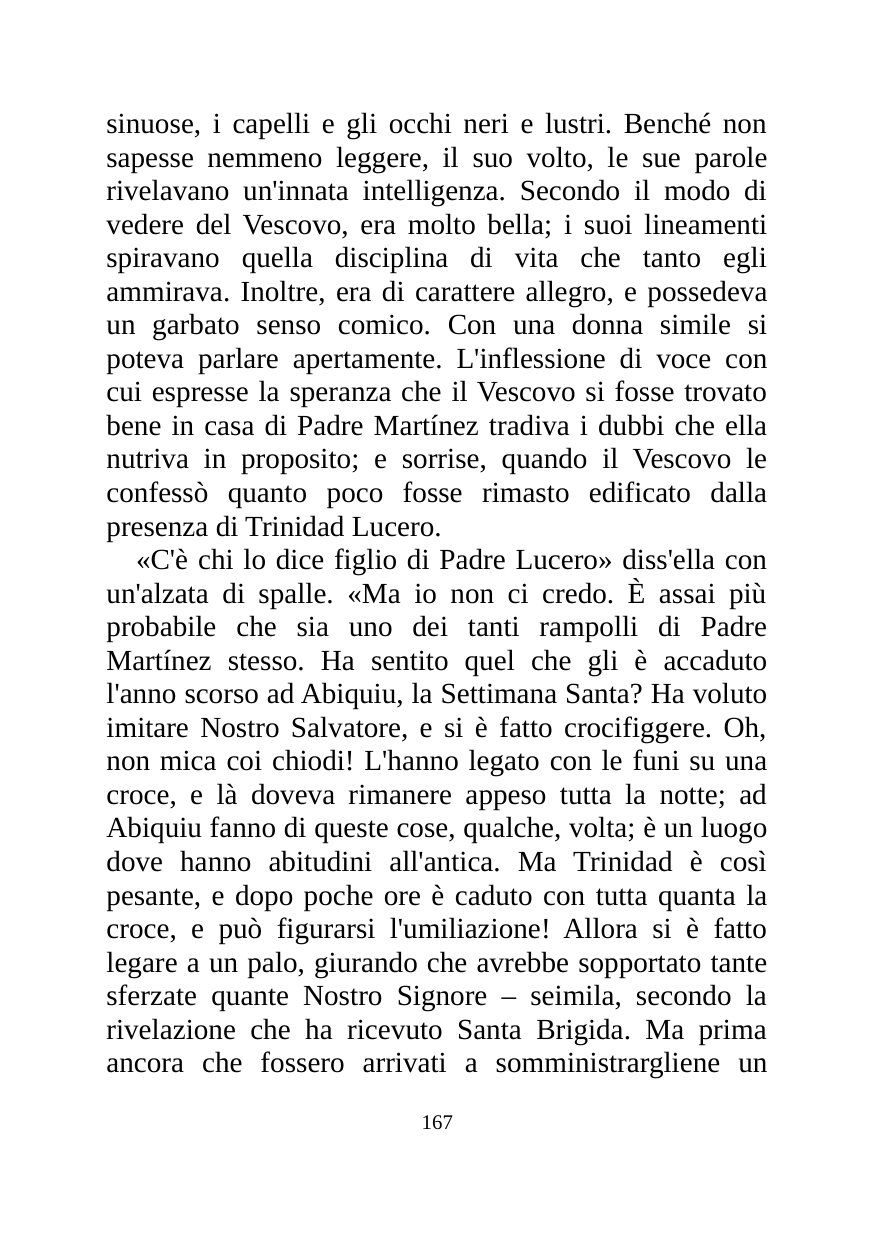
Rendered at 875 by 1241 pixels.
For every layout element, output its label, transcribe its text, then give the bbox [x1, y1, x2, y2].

text «C'è chi lo dice figlio di Padre Lucero» diss'ella con un'alzata di spalle. «Ma io non ci credo. È assai più probabile che sia uno dei tanti rampolli di Padre Martínez stesso. Ha sentito quel che gli è accaduto l'anno scorso ad Abiquiu, la Settimana Santa? Ha voluto imitare Nostro Salvatore, e si è fatto crocifiggere. Oh, non mica coi chiodi! L'hanno legato con le funi su una croce, e là doveva rimanere appeso tutta la notte; ad Abiquiu fanno di queste cose, qualche, volta; è un luogo dove hanno abitudini all'antica. Ma Trinidad è così pesante, e dopo poche ore è caduto con tutta quanta la croce, e può figurarsi l'umiliazione! Allora si è fatto legare a un palo, giurando che avrebbe sopportato tante sferzate quante Nostro Signore – seimila, secondo la rivelazione che ha ricevuto Santa Brigida. Ma prima ancora che fossero arrivati a somministrargliene un [106, 542, 768, 1079]
text sinuose, i capelli e gli occhi neri e lustri. Benché non sapesse nemmeno leggere, il suo volto, le sue parole rivelavano un'innata intelligenza. Secondo il modo di vedere del Vescovo, era molto bella; i suoi lineamenti spiravano quella disciplina di vita che tanto egli ammirava. Inoltre, era di carattere allegro, e possedeva un garbato senso comico. Con una donna simile si poteva parlare apertamente. L'inflessione di voce con cui espresse la speranza che il Vescovo si fosse trovato bene in casa di Padre Martínez tradiva i dubbi che ella nutriva in proposito; e sorrise, quando il Vescovo le confessò quanto poco fosse rimasto edificato dalla presenza di Trinidad Lucero. [106, 106, 768, 542]
